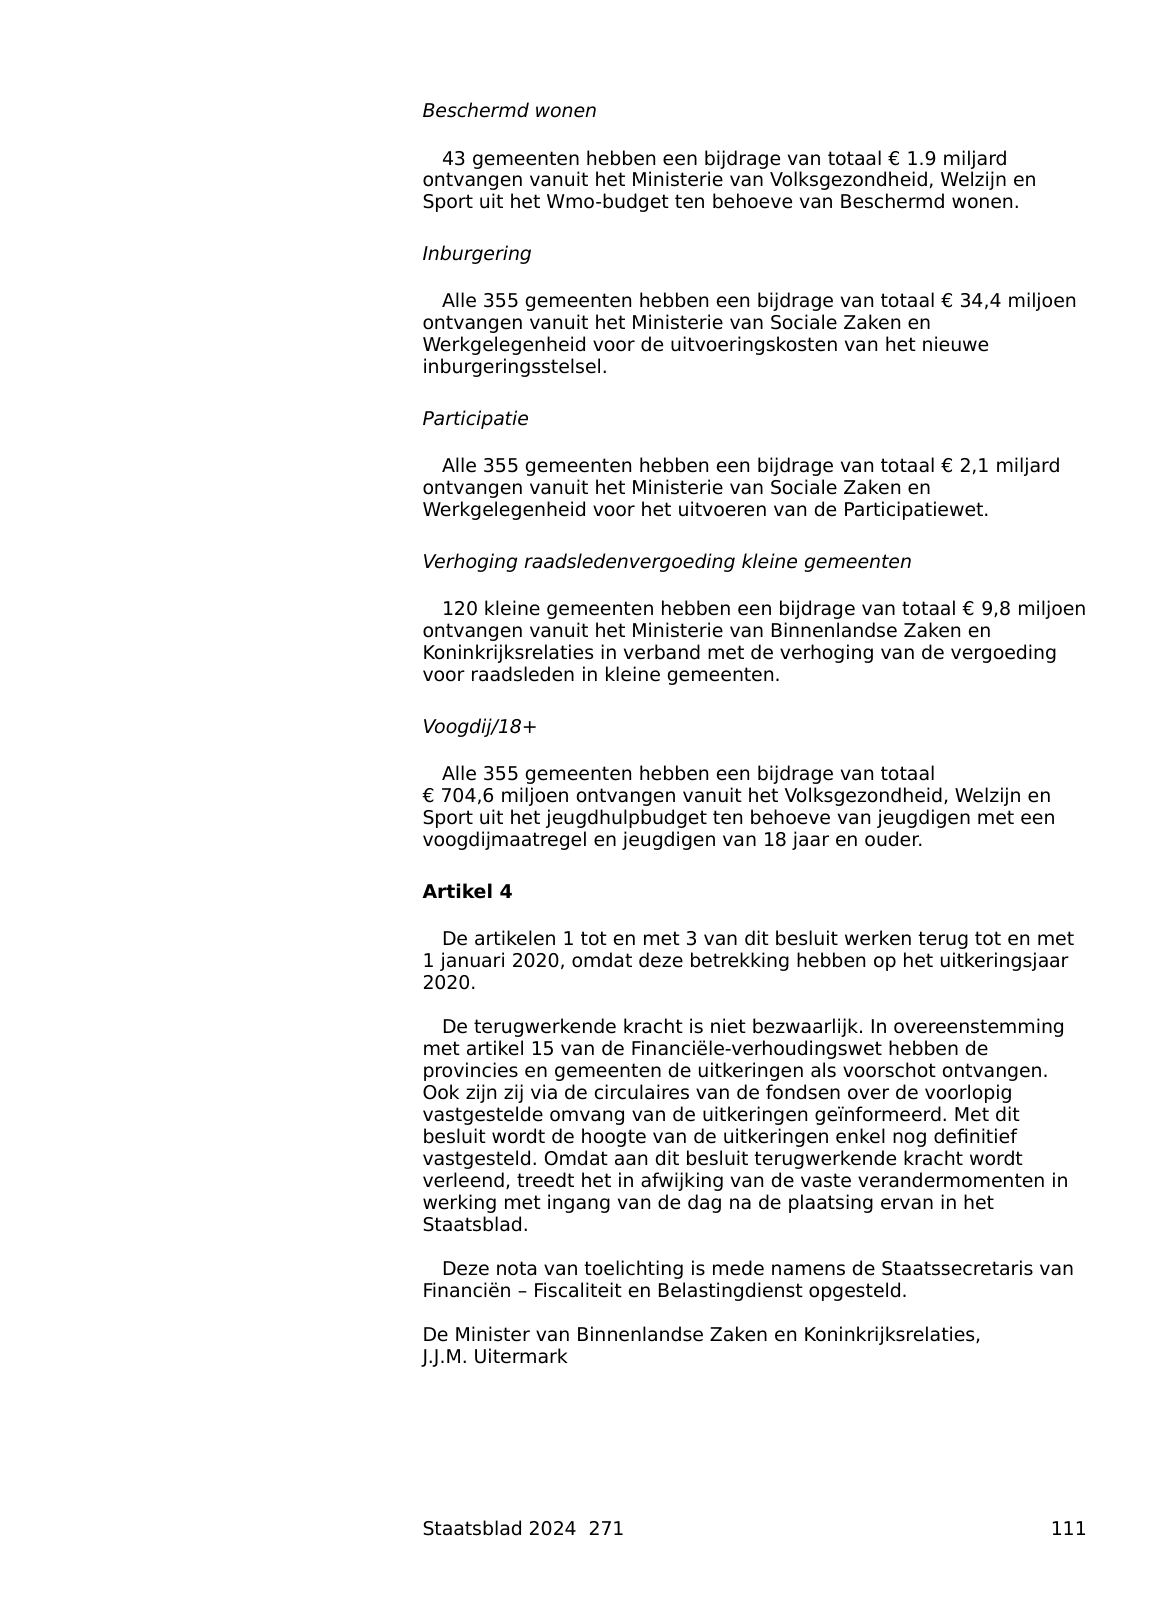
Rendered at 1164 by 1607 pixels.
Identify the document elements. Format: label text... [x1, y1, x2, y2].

subtitle Verhoging raadsledenvergoeding kleine gemeenten [422, 551, 1087, 573]
text Deze nota van toelichting is mede namens de Staatssecretaris van Financiën – Fiscaliteit en Belastingdienst opgesteld. [422, 1258, 1087, 1302]
subtitle Inburgering [422, 243, 1087, 265]
subtitle Artikel 4 [422, 881, 1087, 903]
text 43 gemeenten hebben een bijdrage van totaal € 1.9 miljard ontvangen vanuit het Ministerie van Volksgezondheid, Welzijn en Sport uit het Wmo-budget ten behoeve van Beschermd wonen. [422, 147, 1087, 213]
text Alle 355 gemeenten hebben een bijdrage van totaal € 34,4 miljoen ontvangen vanuit het Ministerie van Sociale Zaken en Werkgelegenheid voor de uitvoeringskosten van het nieuwe inburgeringsstelsel. [422, 290, 1087, 378]
subtitle Voogdij/18+ [422, 716, 1087, 738]
text De terugwerkende kracht is niet bezwaarlijk. In overeenstemming met artikel 15 van de Financiële-verhoudingswet hebben de provincies en gemeenten de uitkeringen als voorschot ontvangen. Ook zijn zij via de circulaires van de fondsen over de voorlopig vastgestelde omvang van de uitkeringen geïnformeerd. Met dit besluit wordt de hoogte van de uitkeringen enkel nog definitief vastgesteld. Omdat aan dit besluit terugwerkende kracht wordt verleend, treedt het in afwijking van de vaste verandermomenten in werking met ingang van de dag na de plaatsing ervan in het Staatsblad. [422, 1016, 1087, 1236]
text 120 kleine gemeenten hebben een bijdrage van totaal € 9,8 miljoen ontvangen vanuit het Ministerie van Binnenlandse Zaken en Koninkrijksrelaties in verband met de verhoging van de vergoeding voor raadsleden in kleine gemeenten. [422, 598, 1087, 686]
subtitle Beschermd wonen [422, 100, 1087, 122]
text Alle 355 gemeenten hebben een bijdrage van totaal € 704,6 miljoen ontvangen vanuit het Volksgezondheid, Welzijn en Sport uit het jeugdhulpbudget ten behoeve van jeugdigen met een voogdijmaatregel en jeugdigen van 18 jaar en ouder. [422, 763, 1087, 851]
text Alle 355 gemeenten hebben een bijdrage van totaal € 2,1 miljard ontvangen vanuit het Ministerie van Sociale Zaken en Werkgelegenheid voor het uitvoeren van de Participatiewet. [422, 455, 1087, 521]
text De Minister van Binnenlandse Zaken en Koninkrijksrelaties, J.J.M. Uitermark [422, 1324, 1087, 1368]
subtitle Participatie [422, 408, 1087, 430]
text De artikelen 1 tot en met 3 van dit besluit werken terug tot en met 1 januari 2020, omdat deze betrekking hebben op het uitkeringsjaar 2020. [422, 928, 1087, 994]
